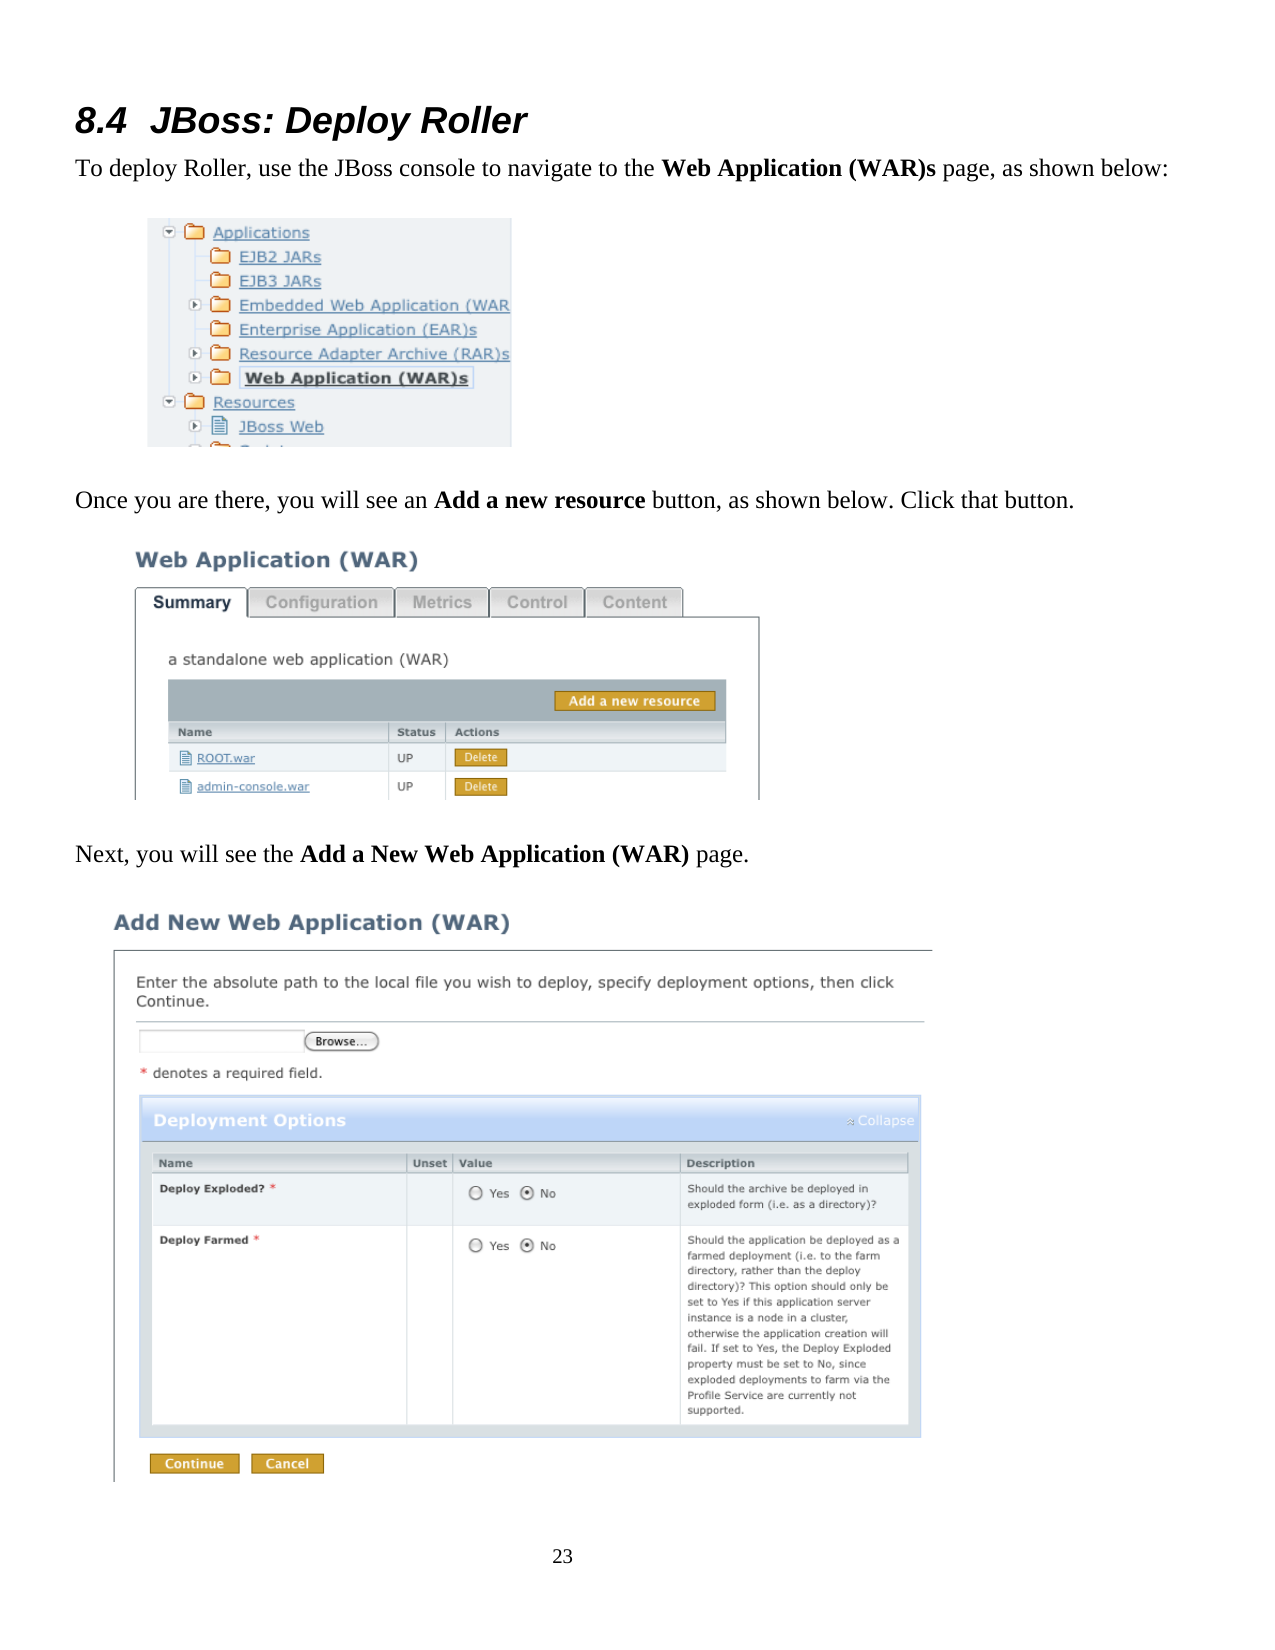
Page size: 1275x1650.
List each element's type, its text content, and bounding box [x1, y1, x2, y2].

text To deploy Roller, use the JBoss console to navigate to the Web Application (WAR)s page, as shown below: [75, 154, 1200, 182]
picture [147, 218, 519, 447]
picture [123, 539, 766, 800]
text Next, you will see the Add a New Web Application (WAR) page. [75, 840, 1200, 868]
picture [104, 909, 933, 1482]
subtitle JBoss: Deploy Roller [75, 100, 1200, 142]
text Once you are there, you will see an Add a new resource button, as shown below. Click that button. [75, 487, 1200, 514]
